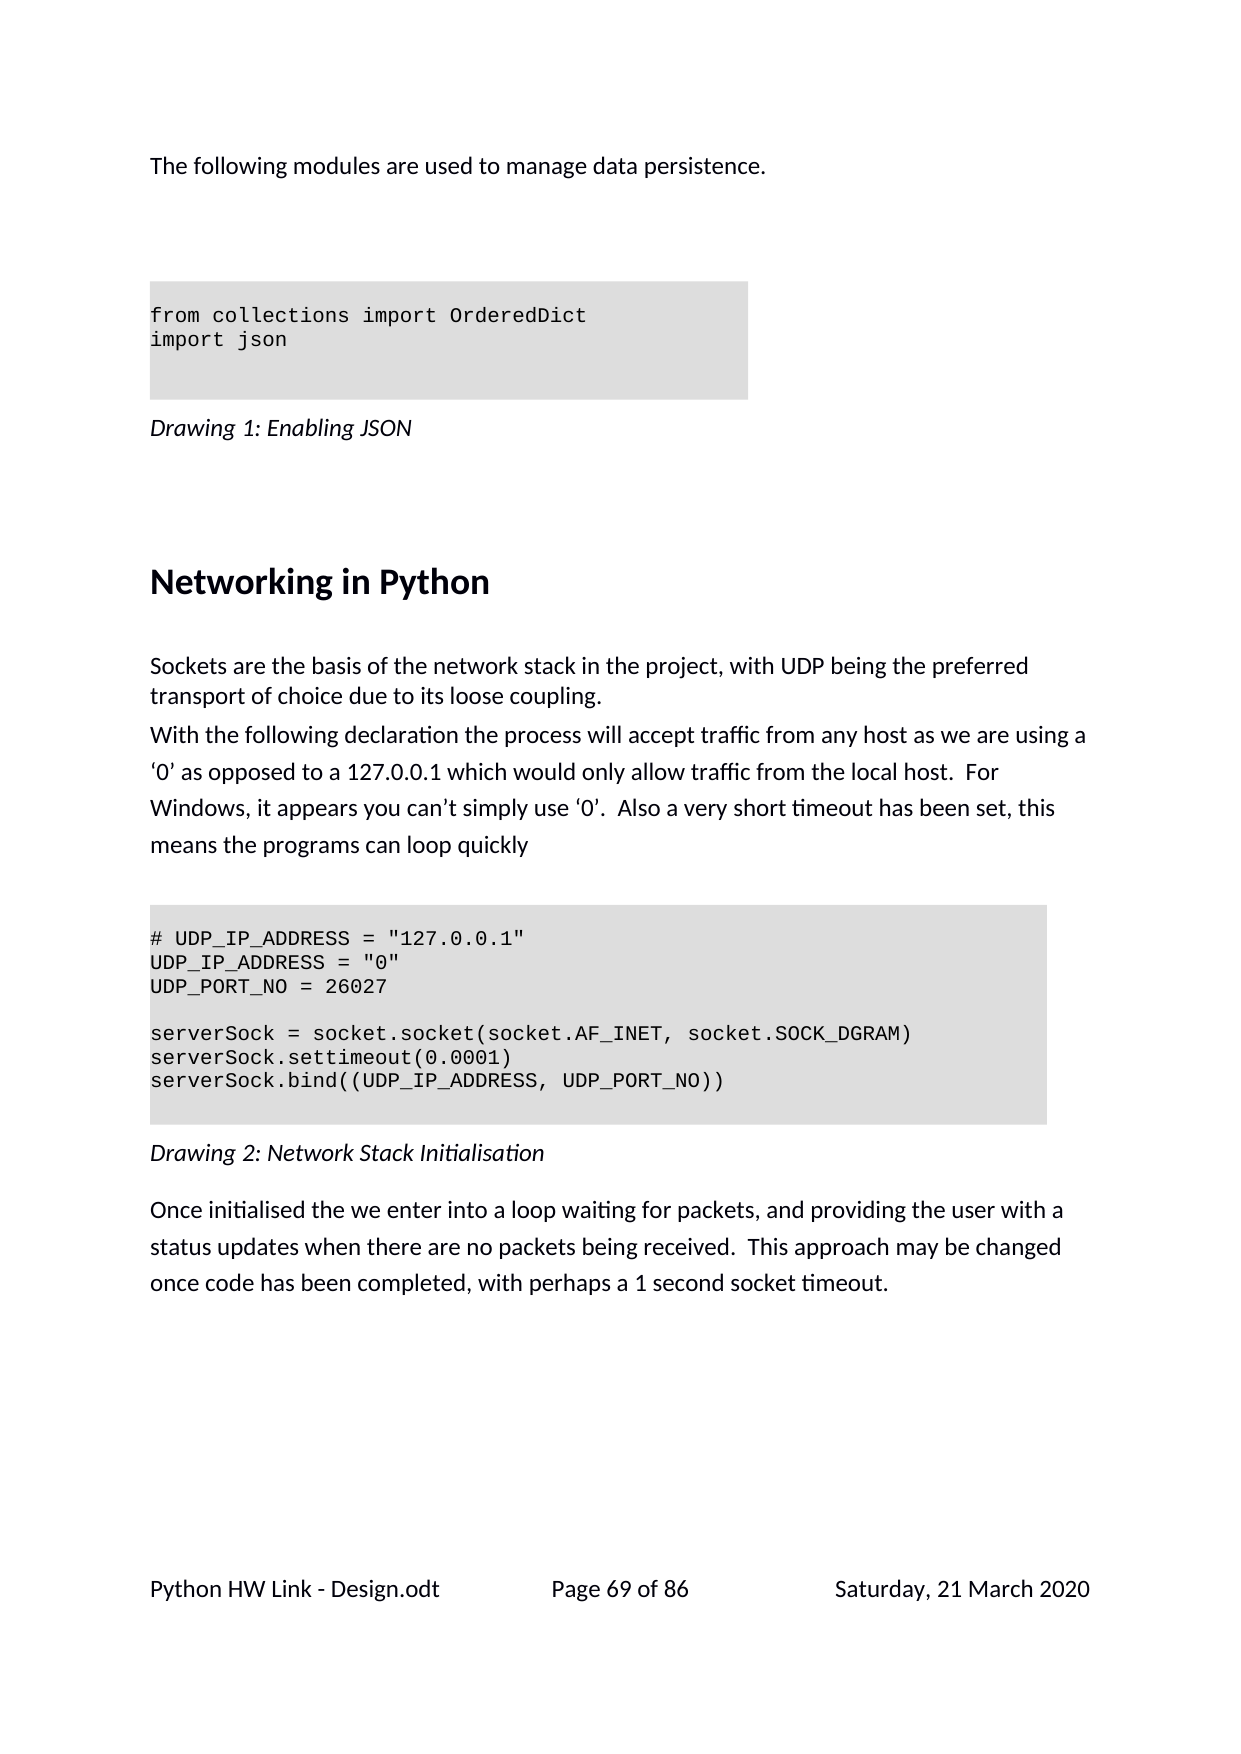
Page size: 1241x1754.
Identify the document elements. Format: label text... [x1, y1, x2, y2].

text Drawing 2: Network Stack Initialisation [150, 1125, 1047, 1168]
text Sockets are the basis of the network stack in the project, with UDP being the preferred transport of choice due to its loose coupling. [150, 650, 1090, 711]
text The following modules are used to manage data persistence. [150, 150, 1090, 181]
text With the following declaration the process will accept traffic from any host as we are using a ‘0’ as opposed to a 127.0.0.1 which would only allow traffic from the local host. For Windows, it appears you can’t simply use ‘0’. Also a very short timeout has been set, this means the programs can loop quickly [150, 719, 1090, 859]
text Drawing 1: Enabling JSON [150, 400, 748, 443]
text Once initialised the we enter into a loop waiting for packets, and providing the user with a status updates when there are no packets being received. This approach may be changed once code has been completed, with perhaps a 1 second socket timeout. [150, 880, 1090, 1298]
subtitle Networking in Python [150, 558, 1090, 604]
